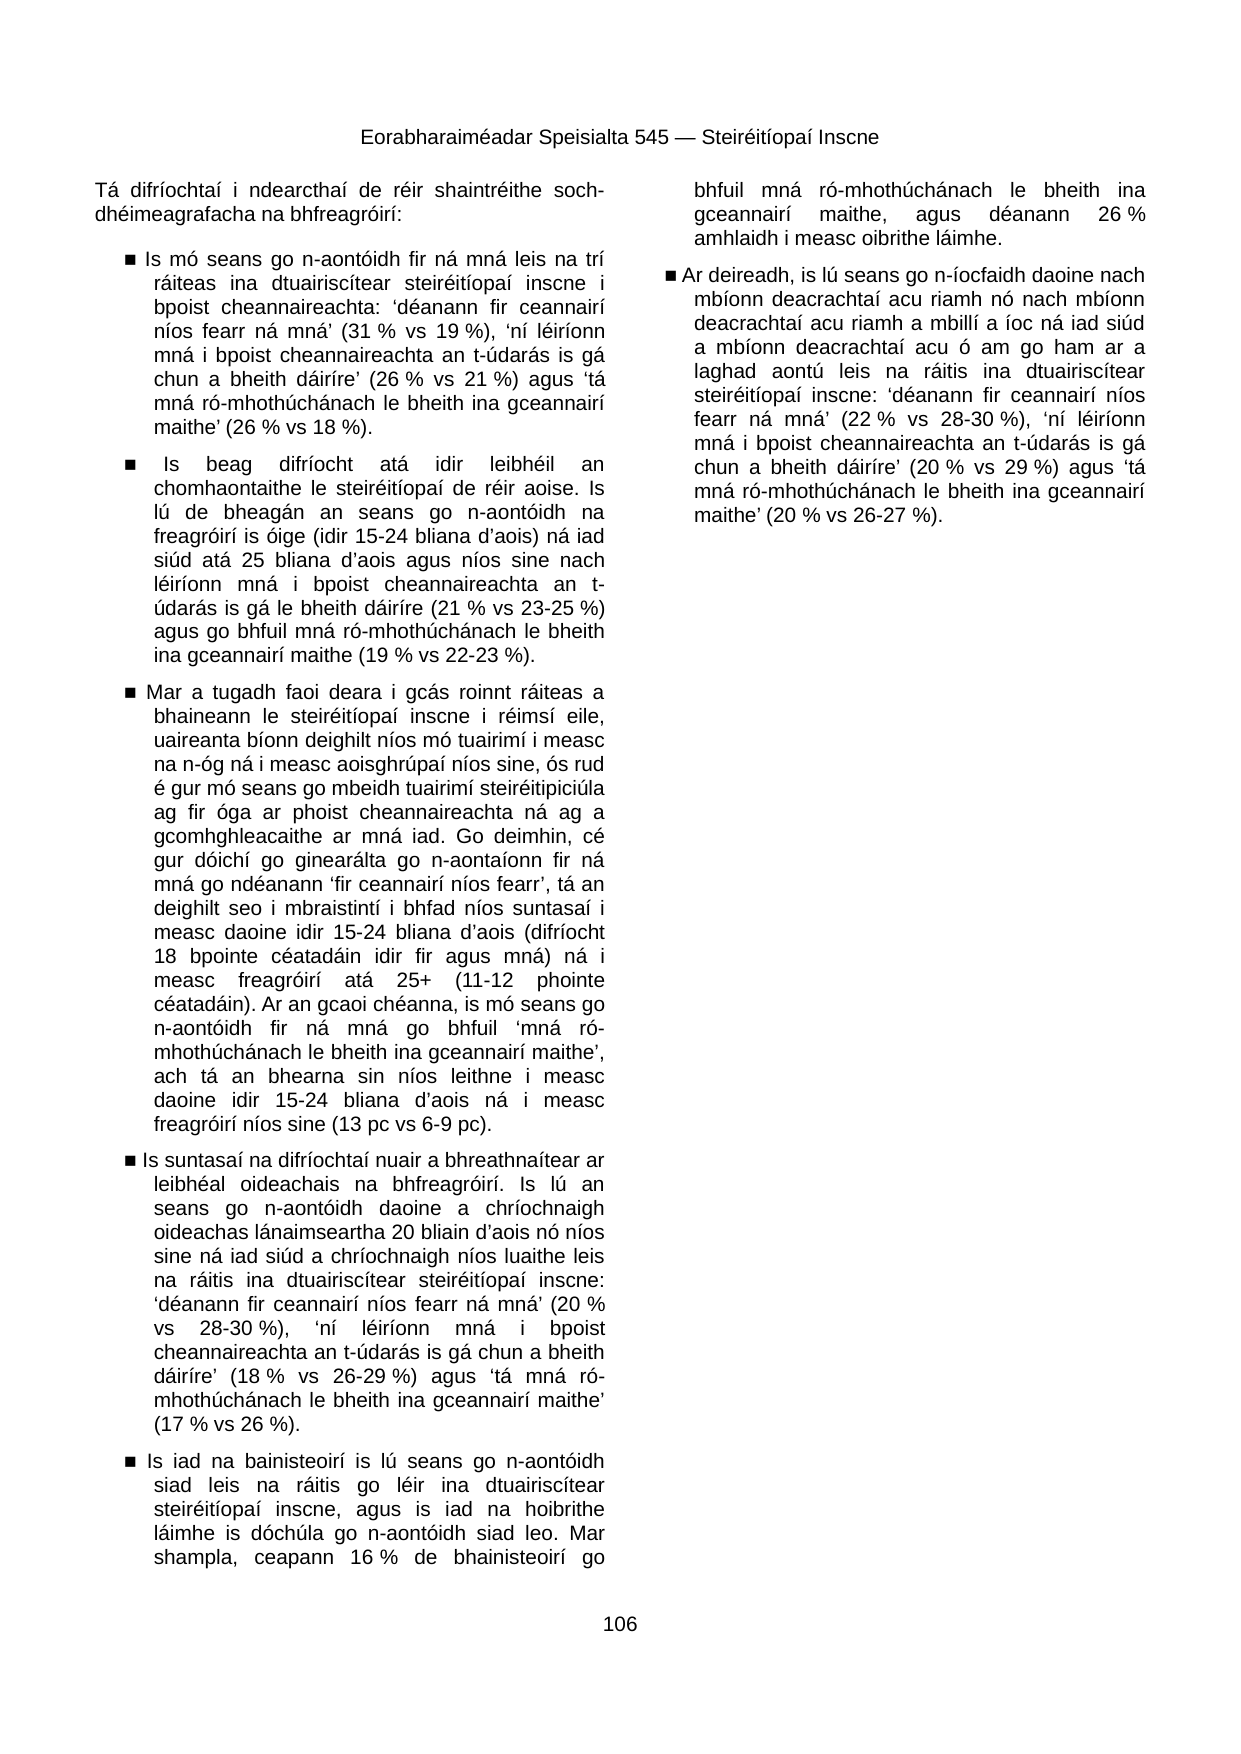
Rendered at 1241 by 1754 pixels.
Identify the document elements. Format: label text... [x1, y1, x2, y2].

text ■ Is mó seans go n-aontóidh fir ná mná leis na trí ráiteas ina dtuairiscítear steiréitíopaí inscne i bpoist cheannaireachta: ‘déanann fir ceannairí níos fearr ná mná’ (31 % vs 19 %), ‘ní léiríonn mná i bpoist cheannaireachta an t-údarás is gá chun a bheith dáiríre’ (26 % vs 21 %) agus ‘tá mná ró-mhothúchánach le bheith ina gceannairí maithe’ (26 % vs 18 %). [124, 247, 605, 439]
text ■ Mar a tugadh faoi deara i gcás roinnt ráiteas a bhaineann le steiréitíopaí inscne i réimsí eile, uaireanta bíonn deighilt níos mó tuairimí i measc na n-óg ná i measc aoisghrúpaí níos sine, ós rud é gur mó seans go mbeidh tuairimí steiréitipiciúla ag fir óga ar phoist cheannaireachta ná ag a gcomhghleacaithe ar mná iad. Go deimhin, cé gur dóichí go ginearálta go n-aontaíonn fir ná mná go ndéanann ‘fir ceannairí níos fearr’, tá an deighilt seo i mbraistintí i bhfad níos suntasaí i measc daoine idir 15-24 bliana d’aois (difríocht 18 bpointe céatadáin idir fir agus mná) ná i measc freagróirí atá 25+ (11-12 phointe céatadáin). Ar an gcaoi chéanna, is mó seans go n-aontóidh fir ná mná go bhfuil ‘mná ró-mhothúchánach le bheith ina gceannairí maithe’, ach tá an bhearna sin níos leithne i measc daoine idir 15-24 bliana d’aois ná i measc freagróirí níos sine (13 pc vs 6-9 pc). [124, 680, 605, 1135]
text bhfuil mná ró-mhothúchánach le bheith ina gceannairí maithe, agus déanann 26 % amhlaidh i measc oibrithe láimhe. [664, 178, 1146, 250]
text ■ Is beag difríocht atá idir leibhéil an chomhaontaithe le steiréitíopaí de réir aoise. Is lú de bheagán an seans go n-aontóidh na freagróirí is óige (idir 15-24 bliana d’aois) ná iad siúd atá 25 bliana d’aois agus níos sine nach léiríonn mná i bpoist cheannaireachta an t-údarás is gá le bheith dáiríre (21 % vs 23-25 %) agus go bhfuil mná ró-mhothúchánach le bheith ina gceannairí maithe (19 % vs 22-23 %). [124, 452, 605, 667]
text ■ Is suntasaí na difríochtaí nuair a bhreathnaítear ar leibhéal oideachais na bhfreagróirí. Is lú an seans go n-aontóidh daoine a chríochnaigh oideachas lánaimseartha 20 bliain d’aois nó níos sine ná iad siúd a chríochnaigh níos luaithe leis na ráitis ina dtuairiscítear steiréitíopaí inscne: ‘déanann fir ceannairí níos fearr ná mná’ (20 % vs 28-30 %), ‘ní léiríonn mná i bpoist cheannaireachta an t-údarás is gá chun a bheith dáiríre’ (18 % vs 26-29 %) agus ‘tá mná ró-mhothúchánach le bheith ina gceannairí maithe’ (17 % vs 26 %). [124, 1148, 605, 1436]
text ■ Ar deireadh, is lú seans go n-íocfaidh daoine nach mbíonn deacrachtaí acu riamh nó nach mbíonn deacrachtaí acu riamh a mbillí a íoc ná iad siúd a mbíonn deacrachtaí acu ó am go ham ar a laghad aontú leis na ráitis ina dtuairiscítear steiréitíopaí inscne: ‘déanann fir ceannairí níos fearr ná mná’ (22 % vs 28-30 %), ‘ní léiríonn mná i bpoist cheannaireachta an t-údarás is gá chun a bheith dáiríre’ (20 % vs 29 %) agus ‘tá mná ró-mhothúchánach le bheith ina gceannairí maithe’ (20 % vs 26-27 %). [664, 263, 1146, 526]
text Tá difríochtaí i ndearcthaí de réir shaintréithe soch-dhéimeagrafacha na bhfreagróirí: [94, 178, 605, 226]
text ■ Is iad na bainisteoirí is lú seans go n-aontóidh siad leis na ráitis go léir ina dtuairiscítear steiréitíopaí inscne, agus is iad na hoibrithe láimhe is dóchúla go n-aontóidh siad leo. Mar shampla, ceapann 16 % de bhainisteoirí go [124, 1449, 605, 1568]
